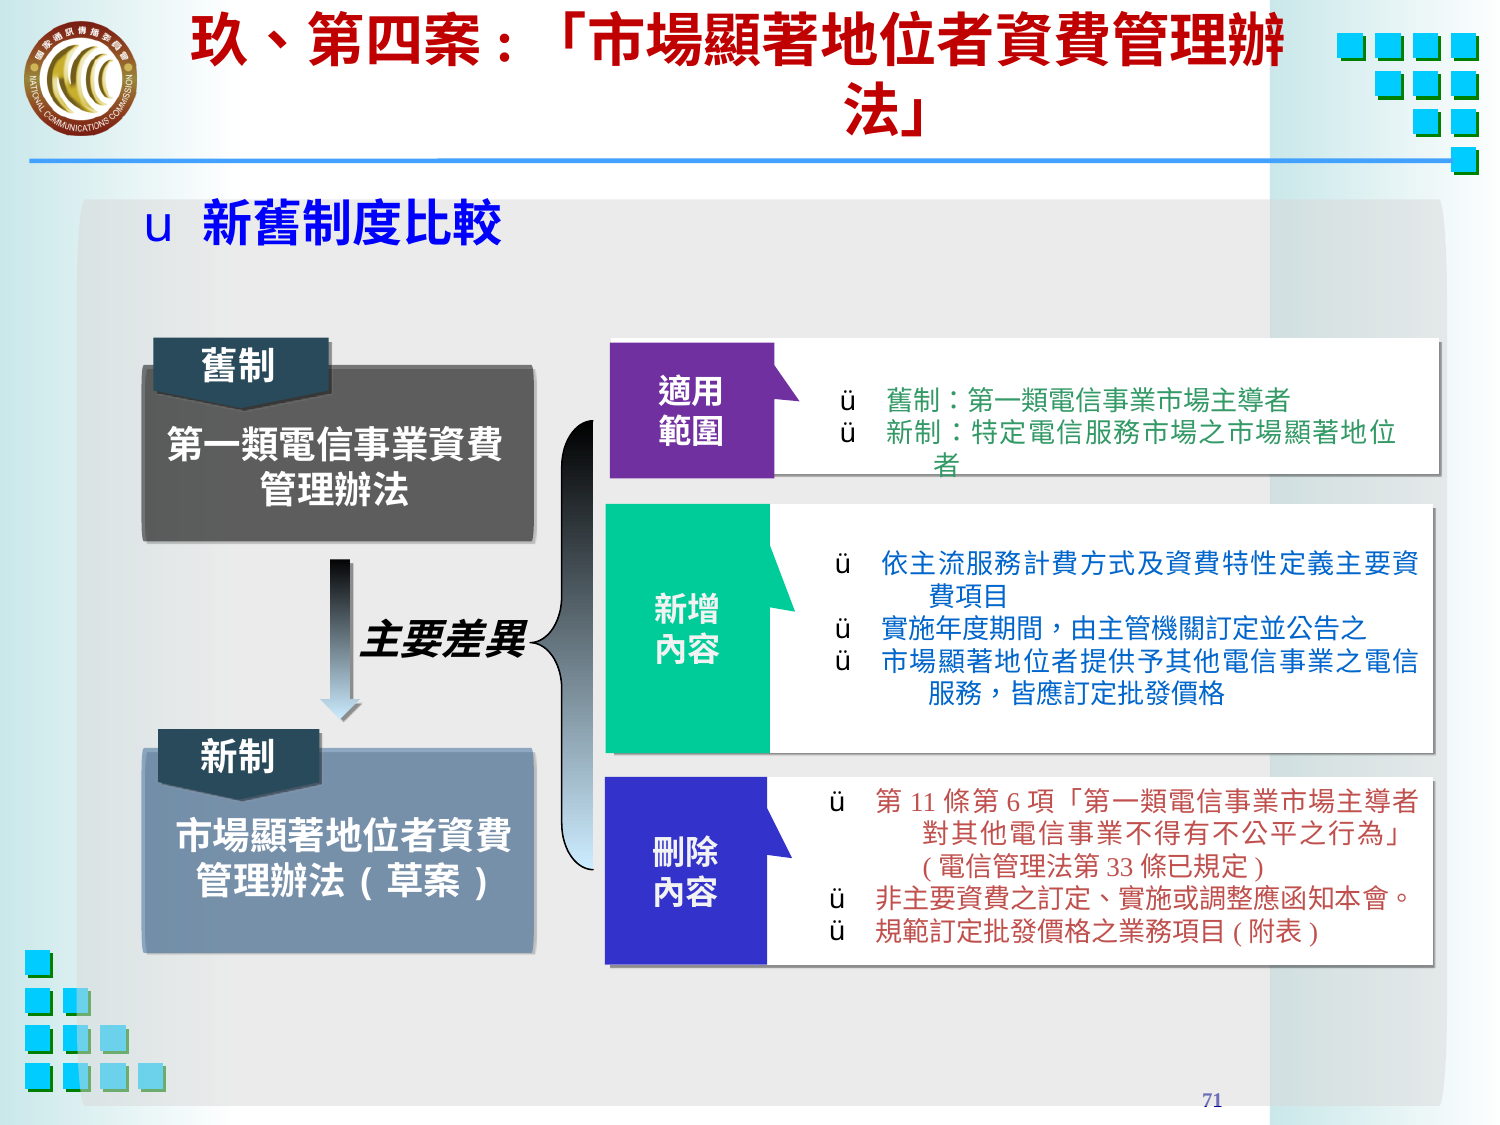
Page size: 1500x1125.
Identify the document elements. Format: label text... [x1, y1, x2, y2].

text_box 主要差異 [350, 605, 544, 671]
text_box 新制 [162, 725, 314, 757]
text_box 刪除 內容 [604, 776, 768, 965]
text_box 第一類電信事業資費管理辦法 [145, 413, 524, 518]
text_box 第11條第6項「第一類電信事業市場主導者對其他電信事業不得有不公平之行為」(電信管理法第33條已規定) 非主要資費之訂定、實施或調整應函知本會。 規範訂定批發價格之業務項目(附表) [755, 777, 1435, 954]
text_box 舊制 [159, 334, 318, 398]
text_box 依主流服務計費方式及資費特性定義主要資費項目 實施年度期間，由主管機關訂定並公告之 市場顯著地位者提供予其他電信事業之電信服務，皆應訂定批發價格 [761, 539, 1435, 717]
text_box 市場顯著地位者資費管理辦法(草案) [148, 804, 540, 909]
text_box [76, 199, 1448, 1106]
title 玖、第四案:「市場顯著地位者資費管理辦法」 [123, 0, 1353, 150]
text_box 新舊制度比較 [128, 184, 1459, 255]
text_box 舊制：第一類電信事業市場主導者 新制：特定電信服務市場之市場顯著地位者 [766, 376, 1412, 488]
text_box 適用 範圍 [609, 342, 782, 479]
text_box 新增 內容 [605, 503, 770, 754]
